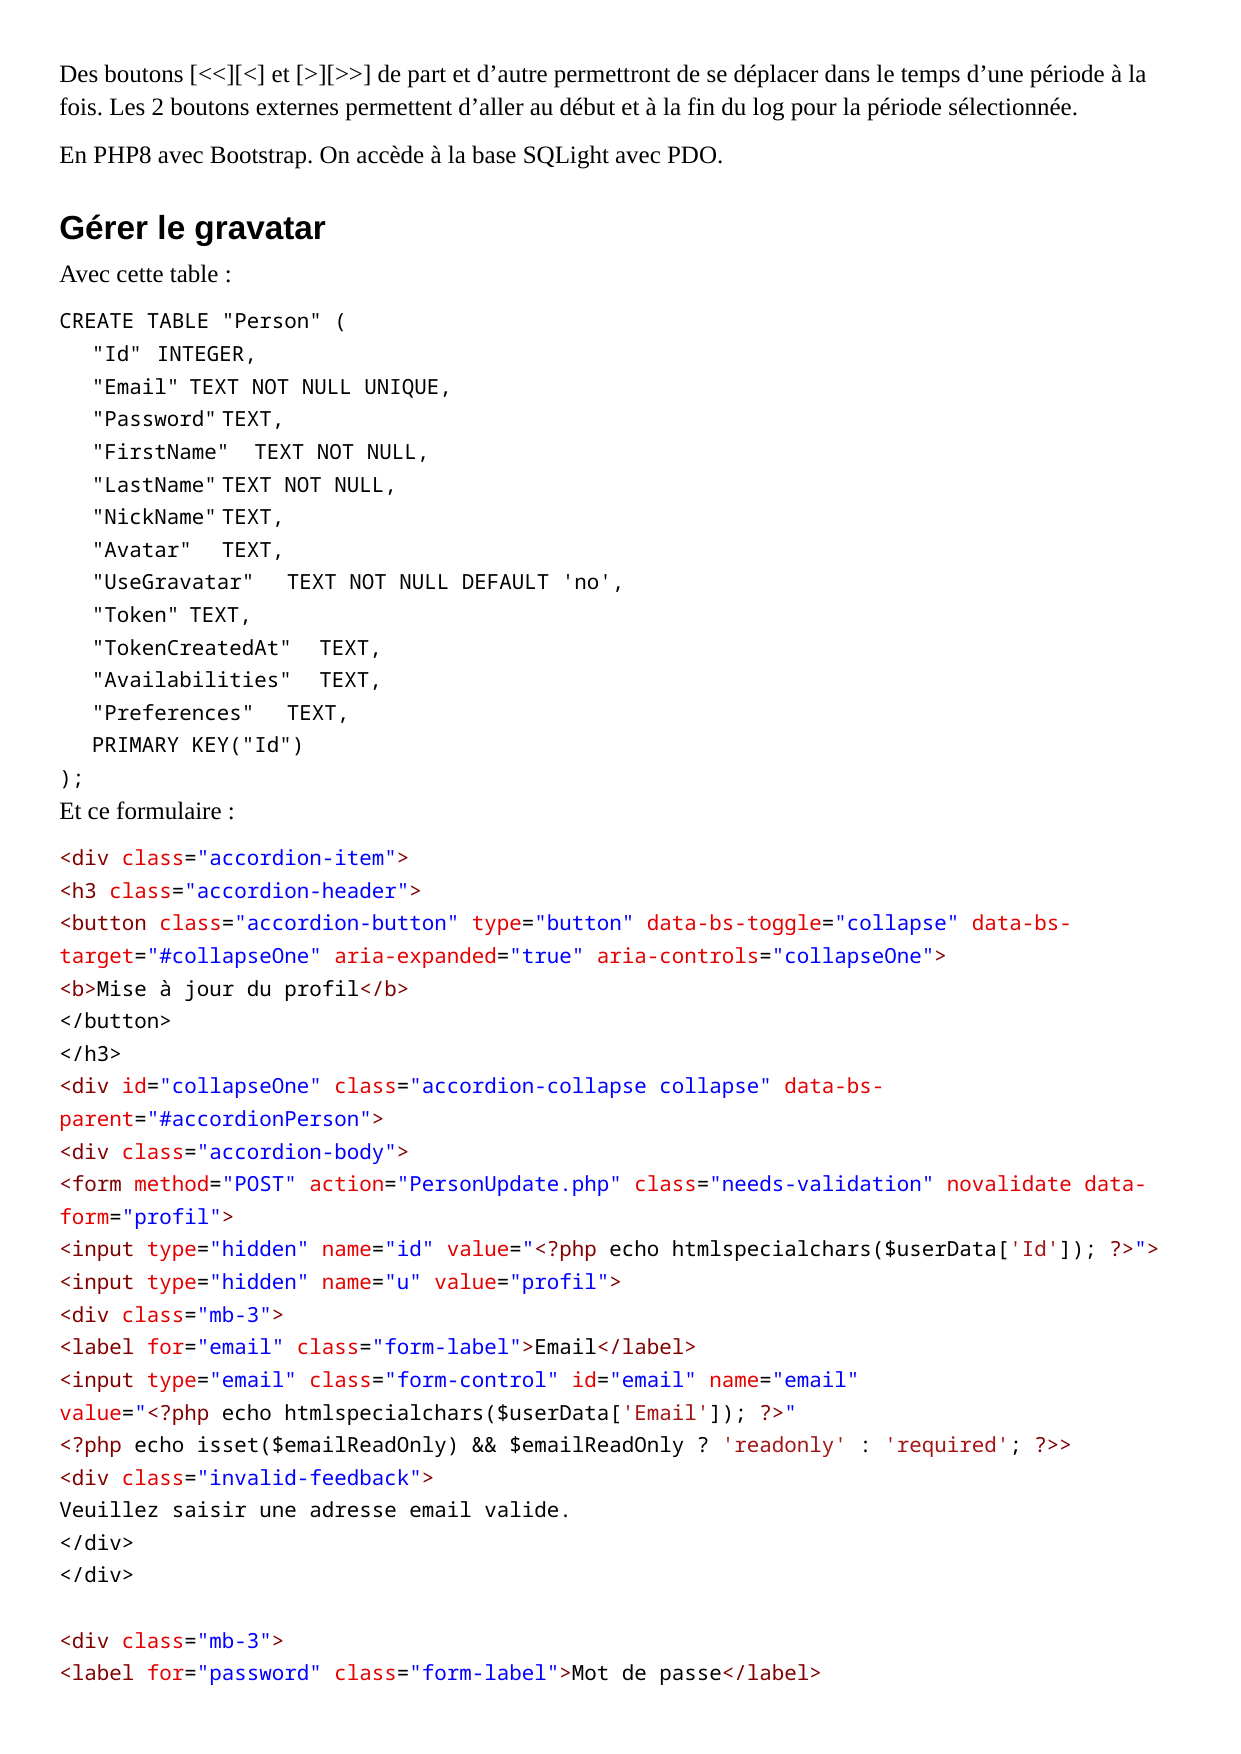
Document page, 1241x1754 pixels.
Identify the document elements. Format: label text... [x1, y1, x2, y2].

text <input type="hidden" name="u" value="profil"> [59, 1267, 1181, 1296]
text Des boutons [<<][<] et [>][>>] de part et d’autre permettront de se déplacer dans le temps d’une période à la fois. Les 2 boutons externes permettent d’aller au début et à la fin du log pour la période sélectionnée. [59, 59, 1181, 121]
text <div class="mb-3"> [59, 1300, 1181, 1328]
text </h3> [59, 1039, 1181, 1067]
text <input type="email" class="form-control" id="email" name="email" [59, 1365, 1181, 1393]
text PRIMARY KEY("Id") [59, 731, 1181, 759]
text <b>Mise à jour du profil</b> [59, 974, 1181, 1002]
text "UseGravatar" TEXT NOT NULL DEFAULT 'no', [59, 567, 1181, 596]
text <div class="accordion-body"> [59, 1137, 1181, 1165]
text </div> [59, 1528, 1181, 1556]
text "LastName" TEXT NOT NULL, [59, 470, 1181, 498]
text <form method="POST" action="PersonUpdate.php" class="needs-validation" novalidate data-form="profil"> [59, 1169, 1181, 1230]
text Et ce formulaire : [59, 796, 1181, 824]
text Avec cette table : [59, 259, 1181, 288]
text <button class="accordion-button" type="button" data-bs-toggle="collapse" data-bs-target="#collapseOne" aria-expanded="true" aria-controls="collapseOne"> [59, 908, 1181, 969]
text <label for="password" class="form-label">Mot de passe</label> [59, 1658, 1181, 1687]
subtitle Gérer le gravatar [59, 208, 1181, 247]
text "Availabilities" TEXT, [59, 665, 1181, 694]
text ); [59, 763, 1181, 792]
text "Avatar" TEXT, [59, 535, 1181, 563]
text "Id" INTEGER, [59, 339, 1181, 368]
text "Token" TEXT, [59, 600, 1181, 628]
text "TokenCreatedAt" TEXT, [59, 633, 1181, 661]
text <label for="email" class="form-label">Email</label> [59, 1332, 1181, 1361]
text Veuillez saisir une adresse email valide. [59, 1495, 1181, 1524]
text <div class="invalid-feedback"> [59, 1463, 1181, 1491]
text "FirstName" TEXT NOT NULL, [59, 437, 1181, 466]
text "Email" TEXT NOT NULL UNIQUE, [59, 372, 1181, 400]
text "NickName" TEXT, [59, 502, 1181, 531]
text value="<?php echo htmlspecialchars($userData['Email']); ?>" [59, 1398, 1181, 1426]
text En PHP8 avec Bootstrap. On accède à la base SQLight avec PDO. [59, 140, 1181, 168]
text CREATE TABLE "Person" ( [59, 307, 1181, 335]
text <div id="collapseOne" class="accordion-collapse collapse" data-bs-parent="#accordionPerson"> [59, 1072, 1181, 1133]
text <?php echo isset($emailReadOnly) && $emailReadOnly ? 'readonly' : 'required'; ?>> [59, 1430, 1181, 1459]
text <h3 class="accordion-header"> [59, 876, 1181, 904]
text <input type="hidden" name="id" value="<?php echo htmlspecialchars($userData['Id']); ?>"> [59, 1234, 1181, 1263]
text "Preferences" TEXT, [59, 698, 1181, 726]
text </div> [59, 1561, 1181, 1589]
text <div class="accordion-item"> [59, 843, 1181, 872]
text <div class="mb-3"> [59, 1626, 1181, 1654]
text "Password" TEXT, [59, 404, 1181, 433]
text </button> [59, 1006, 1181, 1035]
